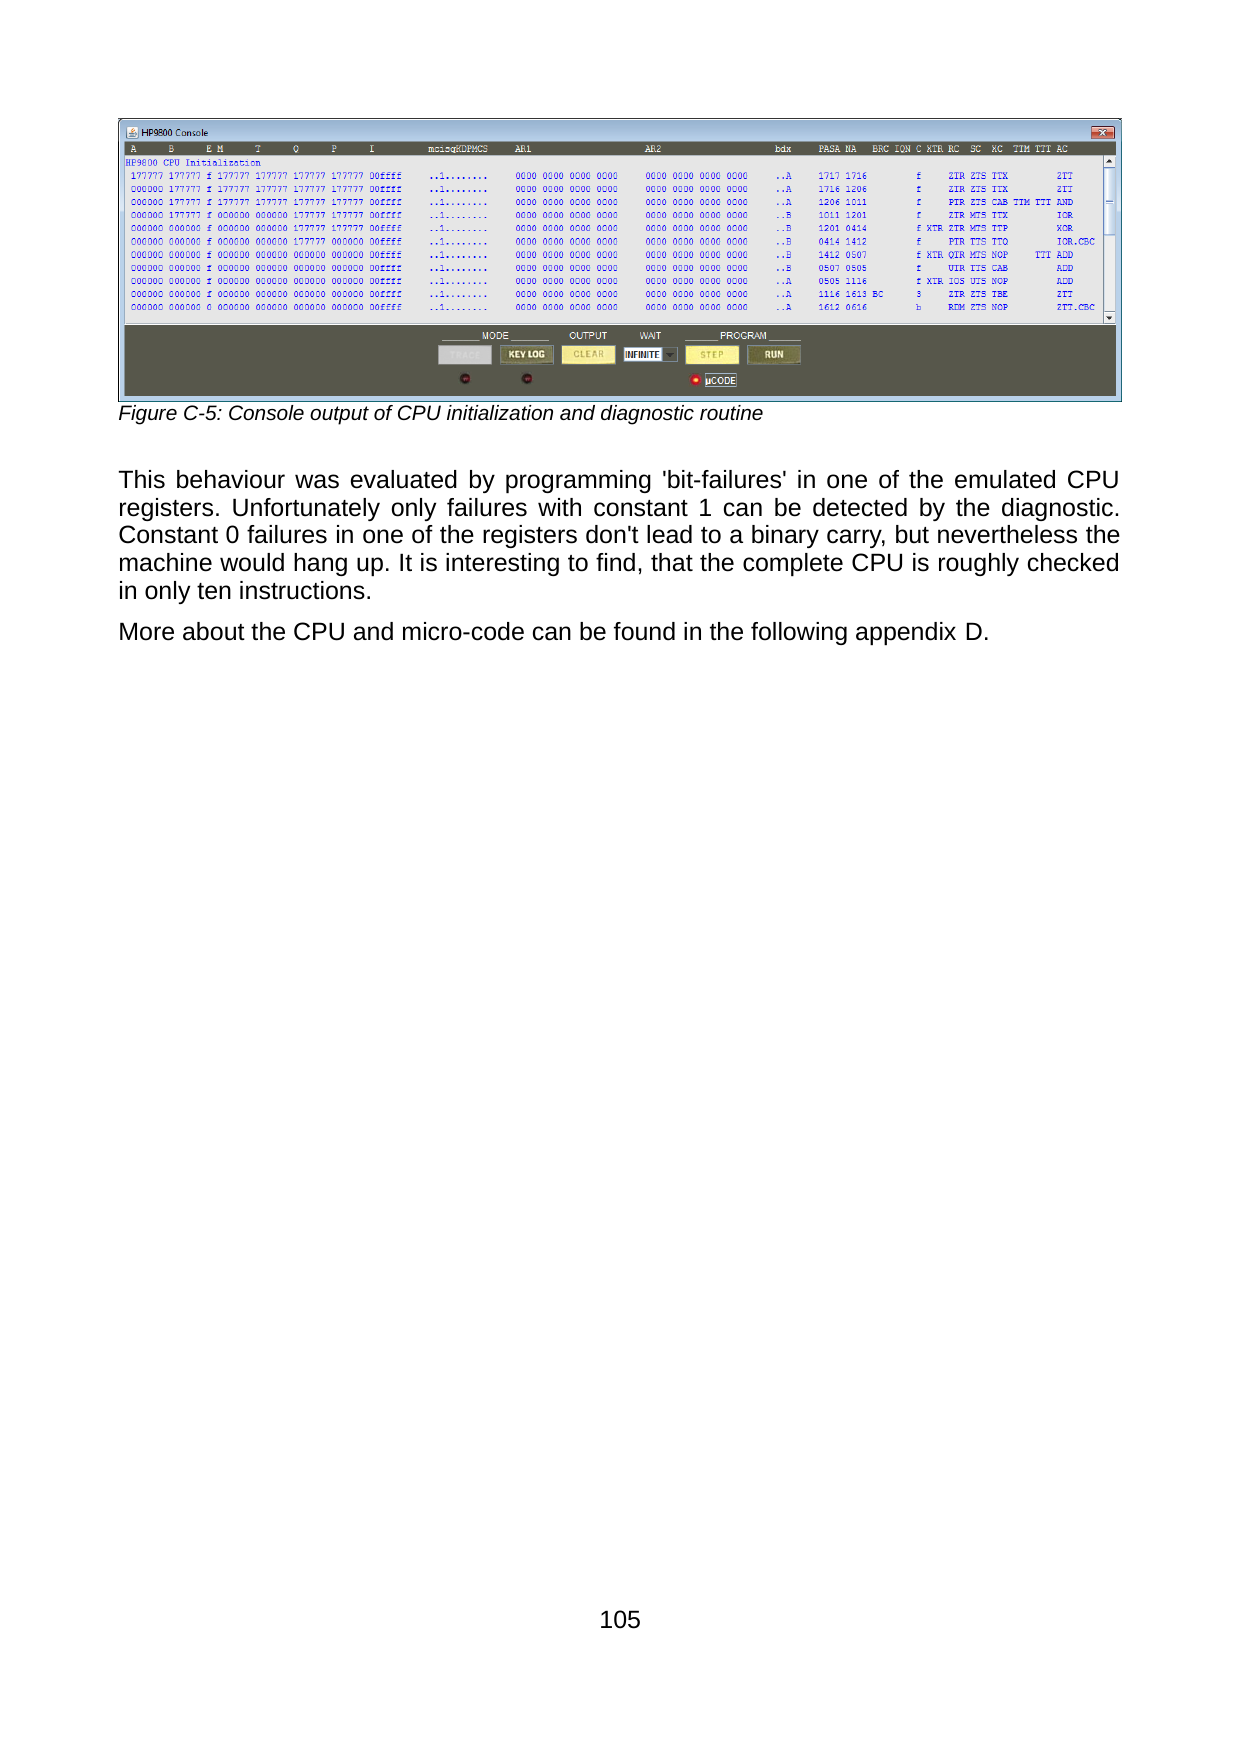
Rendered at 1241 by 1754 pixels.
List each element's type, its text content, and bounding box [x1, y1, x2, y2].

text This behaviour was evaluated by programming 'bit-failures' in one of the emulated CPU registers. Unfortunately only failures with constant 1 can be detected by the diagnostic. Constant 0 failures in one of the registers don't lead to a binary carry, but nevertheless the machine would hang up. It is interesting to find, that the complete CPU is roughly checked in only ten instructions. [118, 466, 1122, 605]
text Figure C-5: Console output of CPU initialization and diagnostic routine [118, 402, 1122, 425]
text More about the CPU and micro-code can be found in the following appendix D. [118, 618, 1122, 646]
picture [118, 118, 1122, 402]
